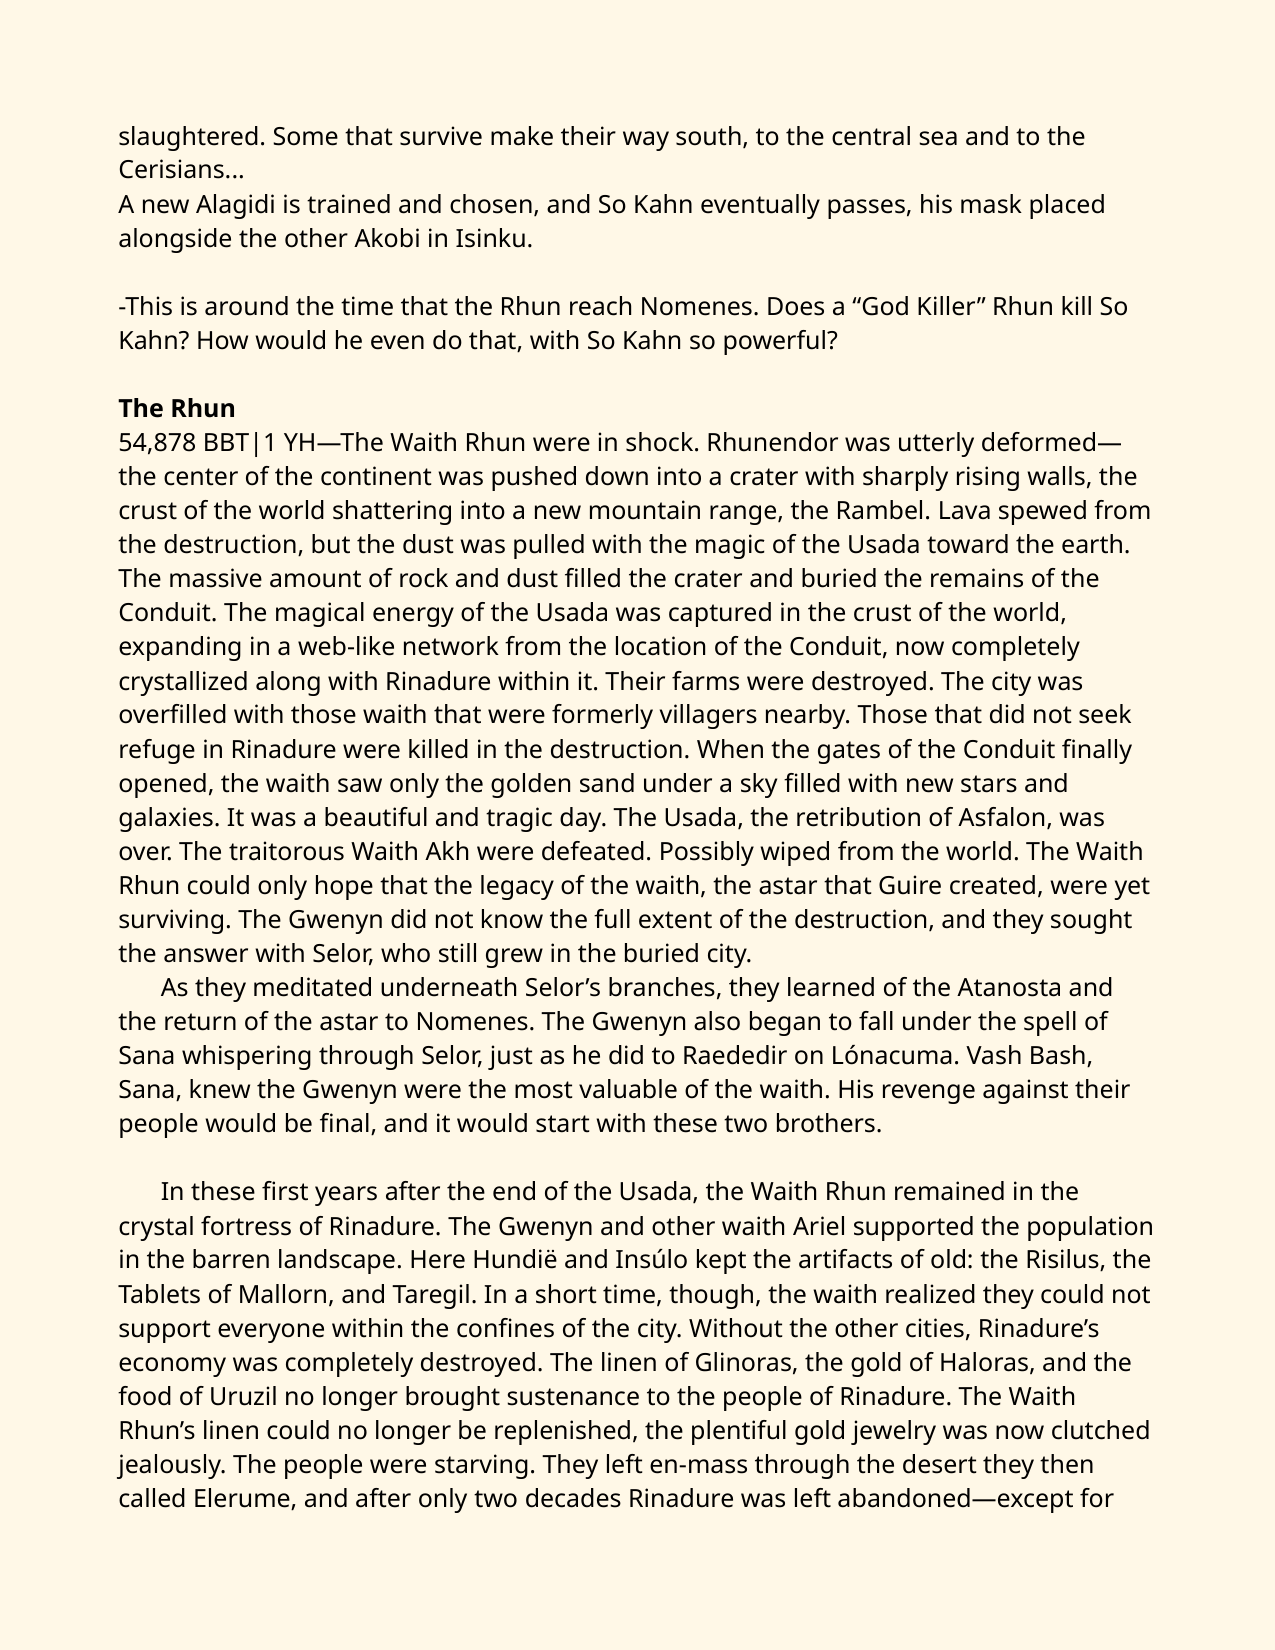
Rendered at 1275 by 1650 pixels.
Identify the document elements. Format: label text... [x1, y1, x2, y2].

text The Rhun [118, 391, 1157, 425]
text In these first years after the end of the Usada, the Waith Rhun remained in the crystal fortress of Rinadure. The Gwenyn and other waith Ariel supported the population in the barren landscape. Here Hundië and Insúlo kept the artifacts of old: the Risilus, the Tablets of Mallorn, and Taregil. In a short time, though, the waith realized they could not support everyone within the confines of the city. Without the other cities, Rinadure’s economy was completely destroyed. The linen of Glinoras, the gold of Haloras, and the food of Uruzil no longer brought sustenance to the people of Rinadure. The Waith Rhun’s linen could no longer be replenished, the plentiful gold jewelry was now clutched jealously. The people were starving. They left en-mass through the desert they then called Elerume, and after only two decades Rinadure was left abandoned—except for [118, 1174, 1157, 1515]
text As they meditated underneath Selor’s branches, they learned of the Atanosta and the return of the astar to Nomenes. The Gwenyn also began to fall under the spell of Sana whispering through Selor, just as he did to Raededir on Lónacuma. Vash Bash, Sana, knew the Gwenyn were the most valuable of the waith. His revenge against their people would be final, and it would start with these two brothers. [118, 970, 1157, 1140]
text -This is around the time that the Rhun reach Nomenes. Does a “God Killer” Rhun kill So Kahn? How would he even do that, with So Kahn so powerful? [118, 288, 1157, 357]
text slaughtered. Some that survive make their way south, to the central sea and to the Cerisians... [118, 118, 1157, 186]
text 54,878 BBT|1 YH—The Waith Rhun were in shock. Rhunendor was utterly deformed—the center of the continent was pushed down into a crater with sharply rising walls, the crust of the world shattering into a new mountain range, the Rambel. Lava spewed from the destruction, but the dust was pulled with the magic of the Usada toward the earth. The massive amount of rock and dust filled the crater and buried the remains of the Conduit. The magical energy of the Usada was captured in the crust of the world, expanding in a web-like network from the location of the Conduit, now completely crystallized along with Rinadure within it. Their farms were destroyed. The city was overfilled with those waith that were formerly villagers nearby. Those that did not seek refuge in Rinadure were killed in the destruction. When the gates of the Conduit finally opened, the waith saw only the golden sand under a sky filled with new stars and galaxies. It was a beautiful and tragic day. The Usada, the retribution of Asfalon, was over. The traitorous Waith Akh were defeated. Possibly wiped from the world. The Waith Rhun could only hope that the legacy of the waith, the astar that Guire created, were yet surviving. The Gwenyn did not know the full extent of the destruction, and they sought the answer with Selor, who still grew in the buried city. [118, 425, 1157, 970]
text A new Alagidi is trained and chosen, and So Kahn eventually passes, his mask placed alongside the other Akobi in Isinku. [118, 186, 1157, 254]
